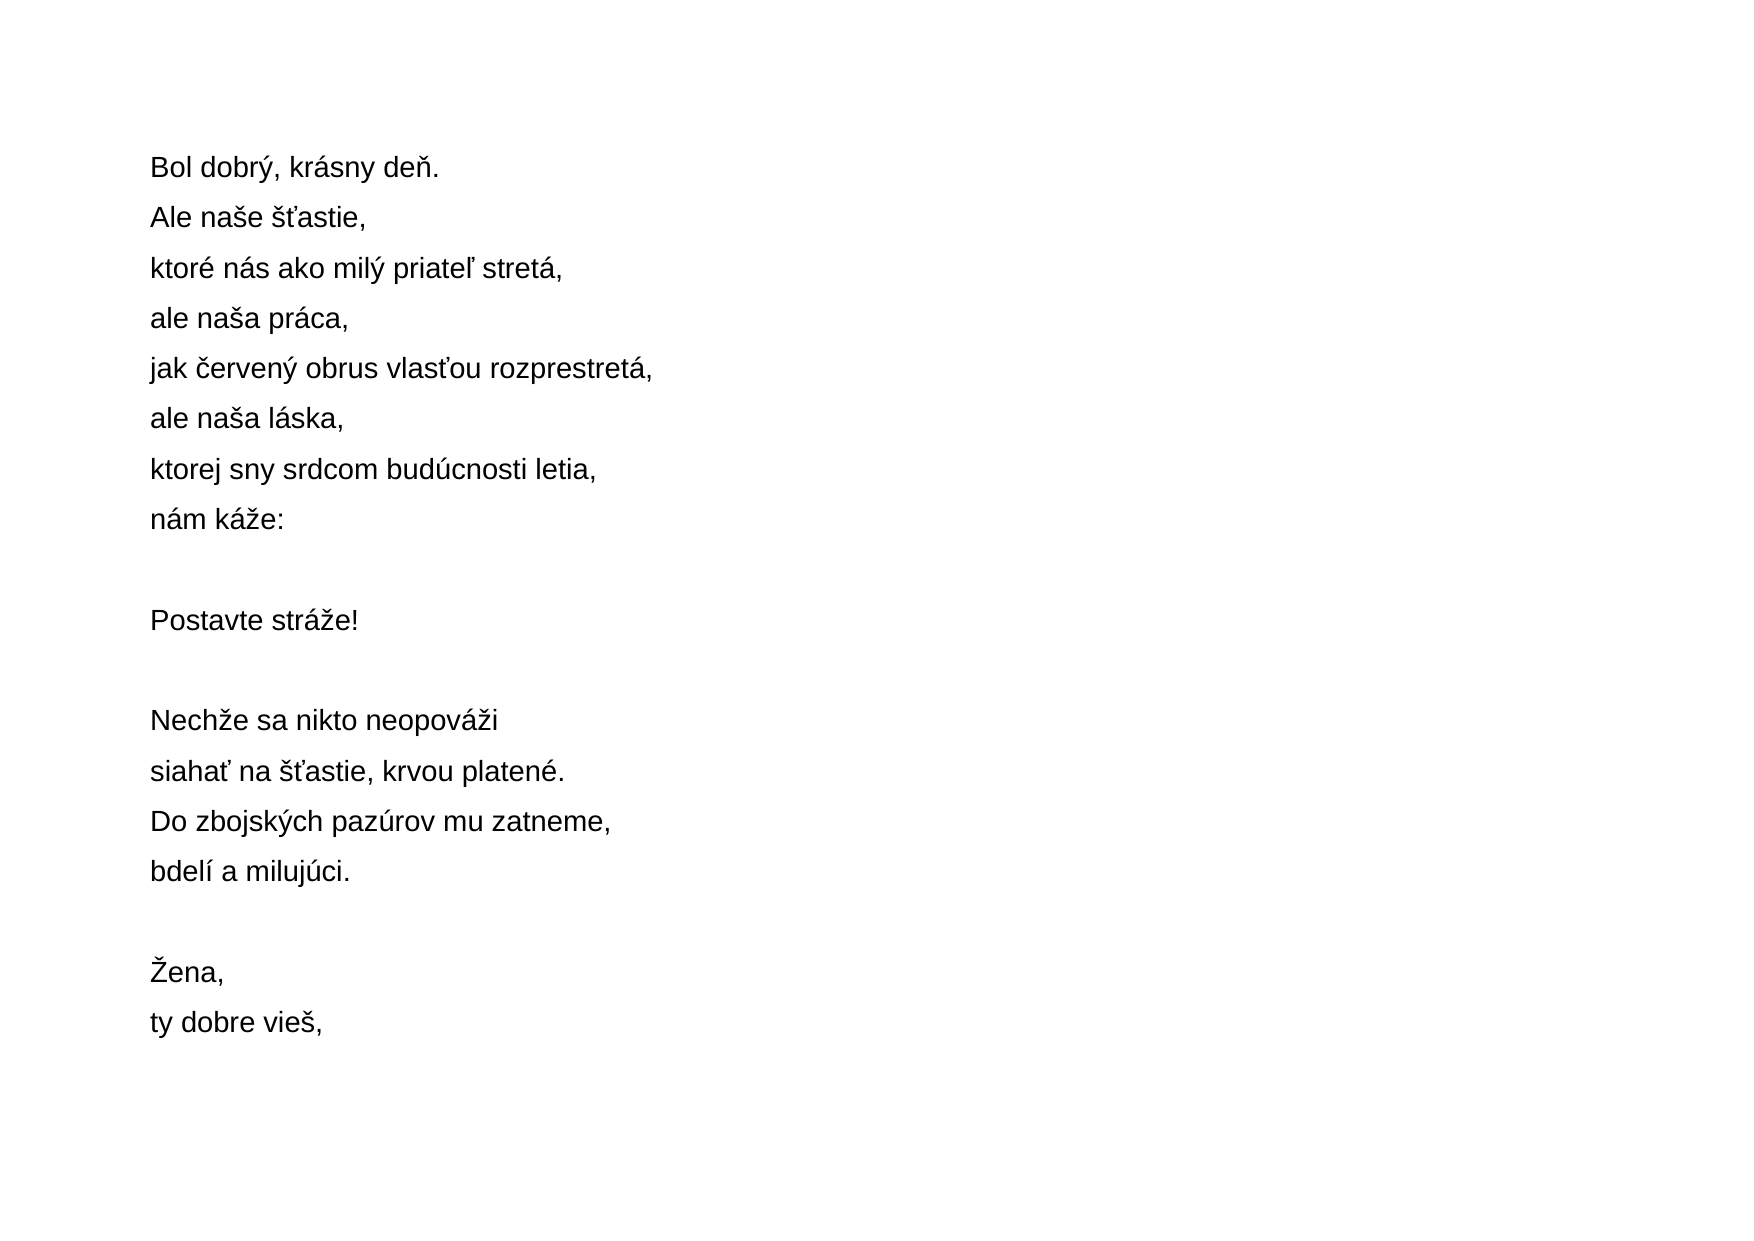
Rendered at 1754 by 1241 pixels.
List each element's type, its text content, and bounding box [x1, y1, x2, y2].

text ale naša práca, [150, 301, 1243, 334]
text Nechže sa nikto neopováži [150, 703, 1243, 737]
text ty dobre vieš, [150, 1005, 1243, 1039]
text ale naša láska, [150, 402, 1243, 435]
text Postavte stráže! [150, 603, 1243, 636]
text ktoré nás ako milý priateľ stretá, [150, 251, 1243, 284]
text Bol dobrý, krásny deň. [150, 150, 1243, 183]
text jak červený obrus vlasťou rozprestretá, [150, 351, 1243, 385]
text nám káže: [150, 502, 1243, 536]
text Do zbojských pazúrov mu zatneme, [150, 804, 1243, 838]
text siahať na šťastie, krvou platené. [150, 754, 1243, 787]
text ktorej sny srdcom budúcnosti letia, [150, 452, 1243, 485]
text Žena, [150, 955, 1243, 988]
text Ale naše šťastie, [150, 200, 1243, 234]
text bdelí a milujúci. [150, 854, 1243, 888]
